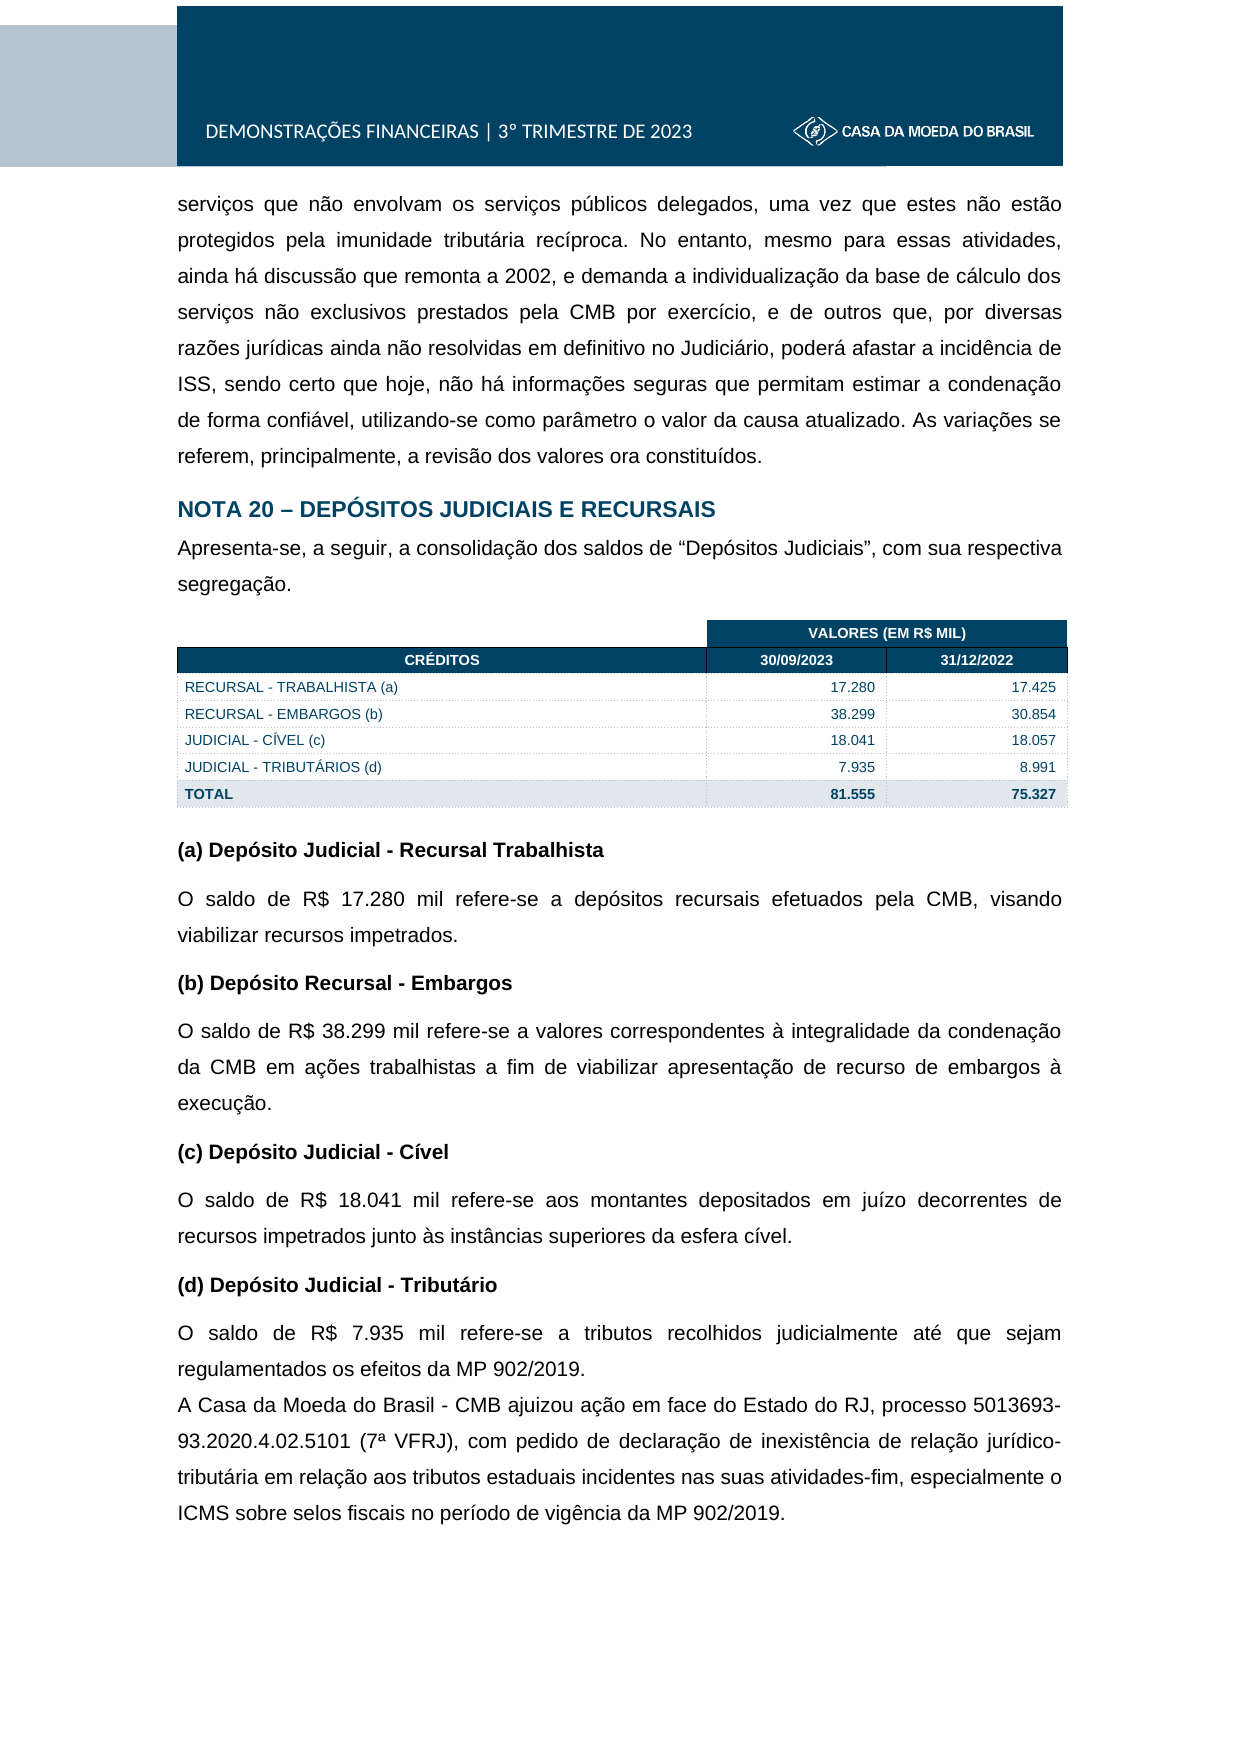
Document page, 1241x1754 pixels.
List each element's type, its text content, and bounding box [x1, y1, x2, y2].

table_cell 8.991 [886, 753, 1067, 780]
table_cell RECURSAL - EMBARGOS (b) [177, 700, 707, 727]
text (b) Depósito Recursal - Embargos [177, 971, 1063, 995]
table_cell 17.425 [886, 673, 1067, 700]
table_cell 30/09/2023 [707, 648, 886, 673]
table_cell 7.935 [707, 753, 886, 780]
table_cell RECURSAL - TRABALHISTA (a) [177, 673, 707, 700]
text serviços que não envolvam os serviços públicos delegados, uma vez que estes não estão protegidos pela imunidade tributária recíproca. No entanto, mesmo para essas atividades, ainda há discussão que remonta a 2002, e demanda a individualização da base de cálculo dos serviços não exclusivos prestados pela CMB por exercício, e de outros que, por diversas razões jurídicas ainda não resolvidas em definitivo no Judiciário, poderá afastar a incidência de ISS, sendo certo que hoje, não há informações seguras que permitam estimar a condenação de forma confiável, utilizando-se como parâmetro o valor da causa atualizado. As variações se referem, principalmente, a revisão dos valores ora constituídos. [177, 192, 1063, 467]
table_header [177, 620, 707, 647]
text O saldo de R$ 17.280 mil refere-se a depósitos recursais efetuados pela CMB, visando viabilizar recursos impetrados. [177, 886, 1063, 946]
text O saldo de R$ 18.041 mil refere-se aos montantes depositados em juízo decorrentes de recursos impetrados junto às instâncias superiores da esfera cível. [177, 1188, 1063, 1248]
text A Casa da Moeda do Brasil - CMB ajuizou ação em face do Estado do RJ, processo 5013693-93.2020.4.02.5101 (7ª VFRJ), com pedido de declaração de inexistência de relação jurídico-tributária em relação aos tributos estaduais incidentes nas suas atividades-fim, especialmente o ICMS sobre selos fiscais no período de vigência da MP 902/2019. [177, 1393, 1063, 1524]
text O saldo de R$ 7.935 mil refere-se a tributos recolhidos judicialmente até que sejam regulamentados os efeitos da MP 902/2019. [177, 1321, 1063, 1381]
table_cell 18.041 [707, 727, 886, 753]
table_header VALORES (EM R$ MIL) [707, 620, 1067, 647]
text (c) Depósito Judicial - Cível [177, 1139, 1063, 1163]
table_cell JUDICIAL - CÍVEL (c) [177, 727, 707, 753]
table_cell 17.280 [707, 673, 886, 700]
text (a) Depósito Judicial - Recursal Trabalhista [177, 838, 1063, 862]
table_cell 31/12/2022 [887, 648, 1067, 673]
subtitle NOTA 20 – DEPÓSITOS JUDICIAIS E RECURSAIS [177, 496, 1063, 522]
table_cell 18.057 [886, 727, 1067, 753]
table_cell TOTAL [177, 780, 707, 807]
table_cell 75.327 [886, 780, 1067, 807]
table_cell 30.854 [886, 700, 1067, 727]
table_cell CRÉDITOS [178, 648, 706, 673]
text Apresenta-se, a seguir, a consolidação dos saldos de “Depósitos Judiciais”, com sua respectiva segregação. [177, 536, 1063, 595]
table_cell JUDICIAL - TRIBUTÁRIOS (d) [177, 753, 707, 780]
text (d) Depósito Judicial - Tributário [177, 1272, 1063, 1296]
text O saldo de R$ 38.299 mil refere-se a valores correspondentes à integralidade da condenação da CMB em ações trabalhistas a fim de viabilizar apresentação de recurso de embargos à execução. [177, 1019, 1063, 1115]
table_cell 81.555 [707, 780, 886, 807]
table_cell 38.299 [707, 700, 886, 727]
